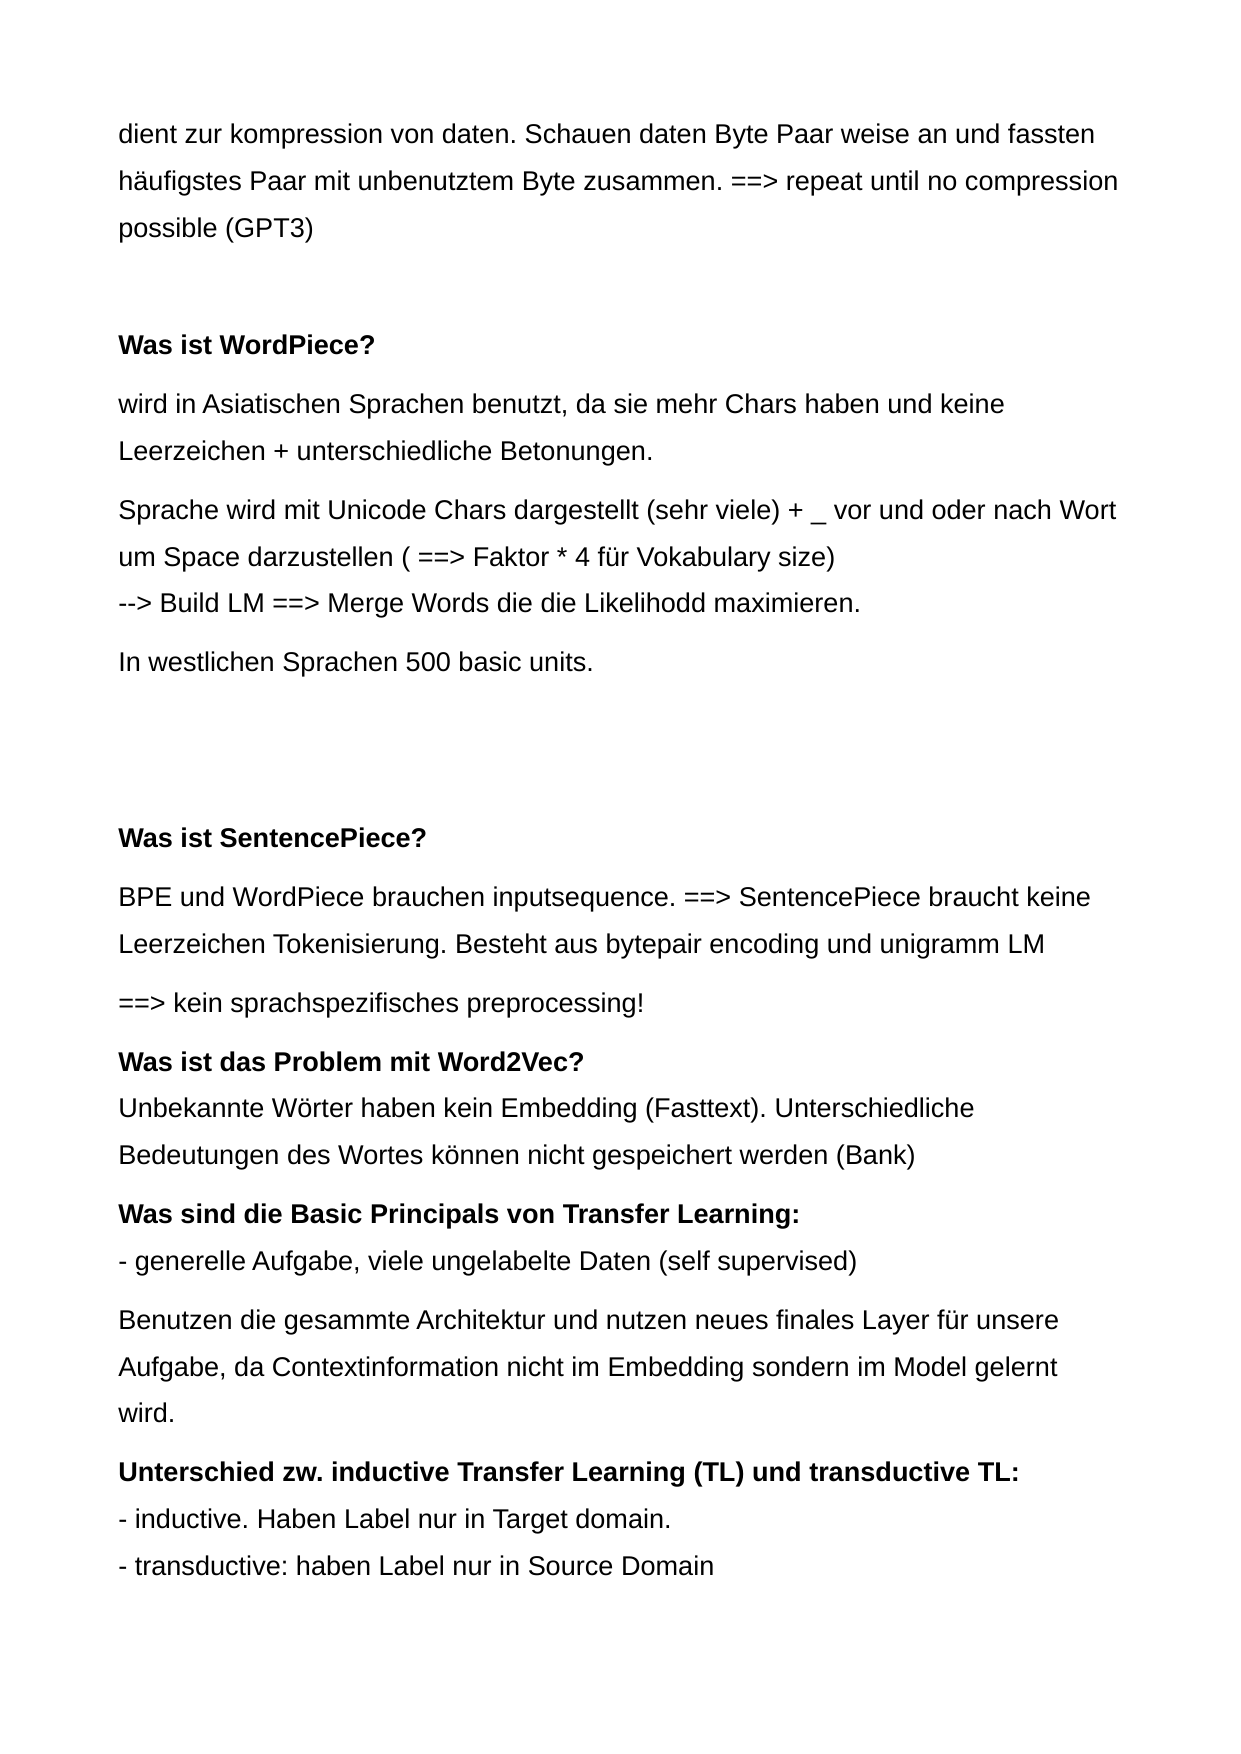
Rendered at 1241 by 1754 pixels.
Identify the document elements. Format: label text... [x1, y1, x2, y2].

text Sprache wird mit Unicode Chars dargestellt (sehr viele) + _ vor und oder nach Wort um Space darzustellen ( ==> Faktor * 4 für Vokabulary size) --> Build LM ==> Merge Words die die Likelihodd maximieren. [118, 494, 1122, 619]
text Was ist WordPiece? [118, 329, 1122, 361]
text Was ist das Problem mit Word2Vec? Unbekannte Wörter haben kein Embedding (Fasttext). Unterschiedliche Bedeutungen des Wortes können nicht gespeichert werden (Bank) [118, 1046, 1122, 1171]
text Was ist SentencePiece? [118, 822, 1122, 854]
text Unterschied zw. inductive Transfer Learning (TL) und transductive TL: - inductive. Haben Label nur in Target domain. - transductive: haben Label nur in Source Domain [118, 1456, 1122, 1581]
text dient zur kompression von daten. Schauen daten Byte Paar weise an und fassten häufigstes Paar mit unbenutztem Byte zusammen. ==> repeat until no compression possible (GPT3) [118, 118, 1122, 243]
text wird in Asiatischen Sprachen benutzt, da sie mehr Chars haben und keine Leerzeichen + unterschiedliche Betonungen. [118, 388, 1122, 466]
text Was sind die Basic Principals von Transfer Learning: - generelle Aufgabe, viele ungelabelte Daten (self supervised) [118, 1198, 1122, 1276]
text In westlichen Sprachen 500 basic units. [118, 646, 1122, 677]
text Benutzen die gesammte Architektur und nutzen neues finales Layer für unsere Aufgabe, da Contextinformation nicht im Embedding sondern im Model gelernt wird. [118, 1304, 1122, 1429]
text ==> kein sprachspezifisches preprocessing! [118, 987, 1122, 1018]
text BPE und WordPiece brauchen inputsequence. ==> SentencePiece braucht keine Leerzeichen Tokenisierung. Besteht aus bytepair encoding und unigramm LM [118, 881, 1122, 959]
